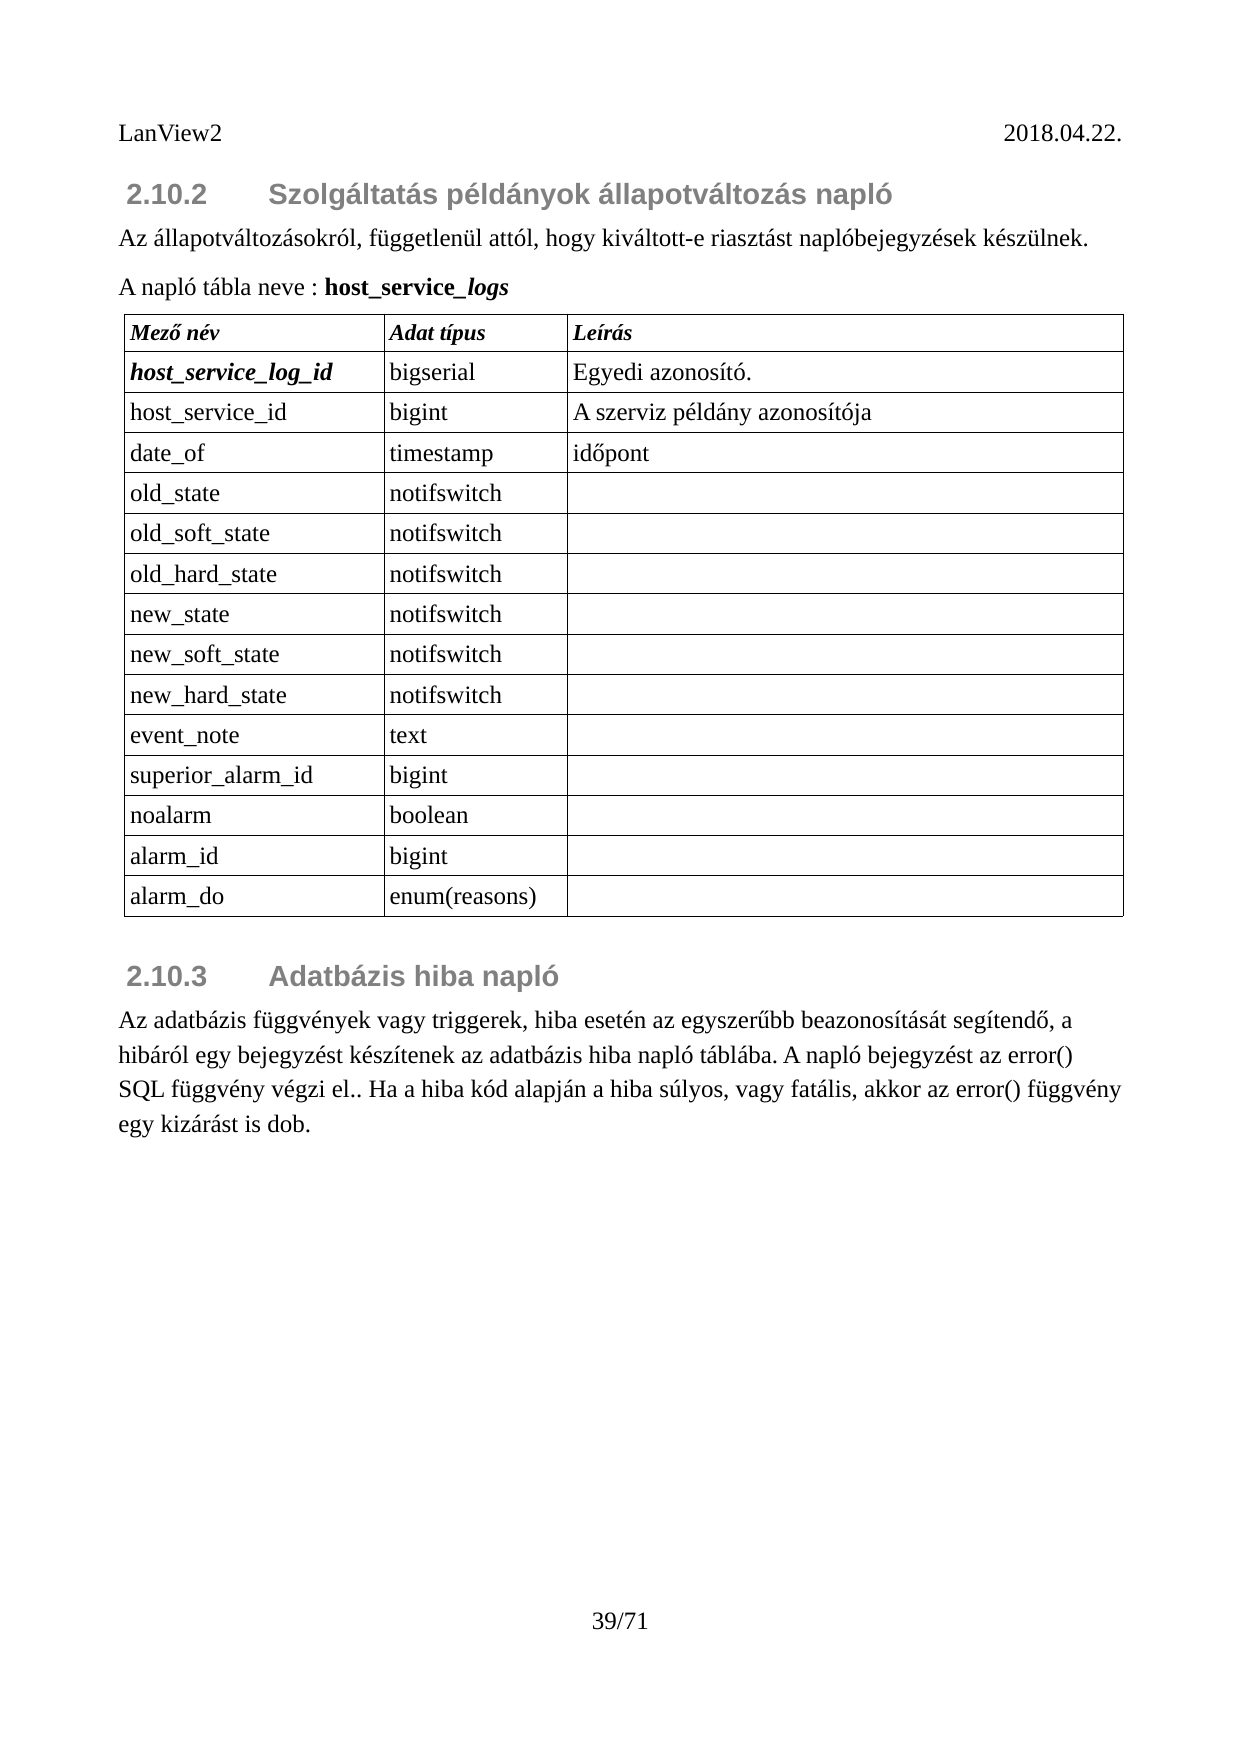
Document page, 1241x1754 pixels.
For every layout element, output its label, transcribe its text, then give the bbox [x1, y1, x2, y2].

table_cell alarm_id [125, 836, 384, 875]
table_cell Egyedi azonosító. [568, 352, 1123, 392]
table_cell [568, 514, 1123, 553]
table_header Adat típus [385, 315, 567, 351]
table_cell [568, 715, 1123, 754]
table_cell boolean [385, 796, 567, 835]
table_cell notifswitch [385, 514, 567, 553]
table_cell event_note [125, 715, 384, 754]
table_cell időpont [568, 433, 1123, 472]
table_cell superior_alarm_id [125, 756, 384, 795]
table_cell [568, 876, 1123, 916]
table_cell bigint [385, 393, 567, 432]
table_cell [568, 635, 1123, 674]
table_cell old_soft_state [125, 514, 384, 553]
table_cell host_service_log_id [125, 352, 384, 392]
table_cell enum(reasons) [385, 876, 567, 916]
table_cell old_state [125, 473, 384, 513]
table_cell [568, 594, 1123, 633]
table_cell old_hard_state [125, 554, 384, 593]
table_cell bigint [385, 756, 567, 795]
table_cell date_of [125, 433, 384, 472]
table_cell alarm_do [125, 876, 384, 916]
table_cell notifswitch [385, 554, 567, 593]
table_cell new_soft_state [125, 635, 384, 674]
table_cell bigserial [385, 352, 567, 392]
table_cell new_hard_state [125, 675, 384, 714]
table_cell [568, 756, 1123, 795]
table_cell text [385, 715, 567, 754]
table_cell [568, 473, 1123, 513]
table_header Leírás [568, 315, 1123, 351]
text Az állapotváltozásokról, függetlenül attól, hogy kiváltott-e riasztást naplóbejegyzések készülnek. [118, 223, 1122, 252]
table_cell [568, 796, 1123, 835]
table_cell [568, 554, 1123, 593]
subtitle Szolgáltatás példányok állapotváltozás napló [118, 177, 1122, 211]
table_cell notifswitch [385, 473, 567, 513]
table_cell A szerviz példány azonosítója [568, 393, 1123, 432]
text A napló tábla neve : host_service_logs [118, 272, 1122, 301]
table_cell new_state [125, 594, 384, 633]
table_cell notifswitch [385, 635, 567, 674]
table_cell [568, 675, 1123, 714]
text Az adatbázis függvények vagy triggerek, hiba esetén az egyszerűbb beazonosítását segítendő, a hibáról egy bejegyzést készítenek az adatbázis hiba napló táblába. A napló bejegyzést az error() SQL függvény végzi el.. Ha a hiba kód alapján a hiba súlyos, vagy fatális, akkor az error() függvény egy kizárást is dob. [118, 1005, 1122, 1137]
table_cell noalarm [125, 796, 384, 835]
subtitle Adatbázis hiba napló [118, 959, 1122, 993]
table_cell timestamp [385, 433, 567, 472]
table_cell notifswitch [385, 675, 567, 714]
table_cell notifswitch [385, 594, 567, 633]
table_header Mező név [125, 315, 384, 351]
table_cell bigint [385, 836, 567, 875]
table_cell host_service_id [125, 393, 384, 432]
table_cell [568, 836, 1123, 875]
